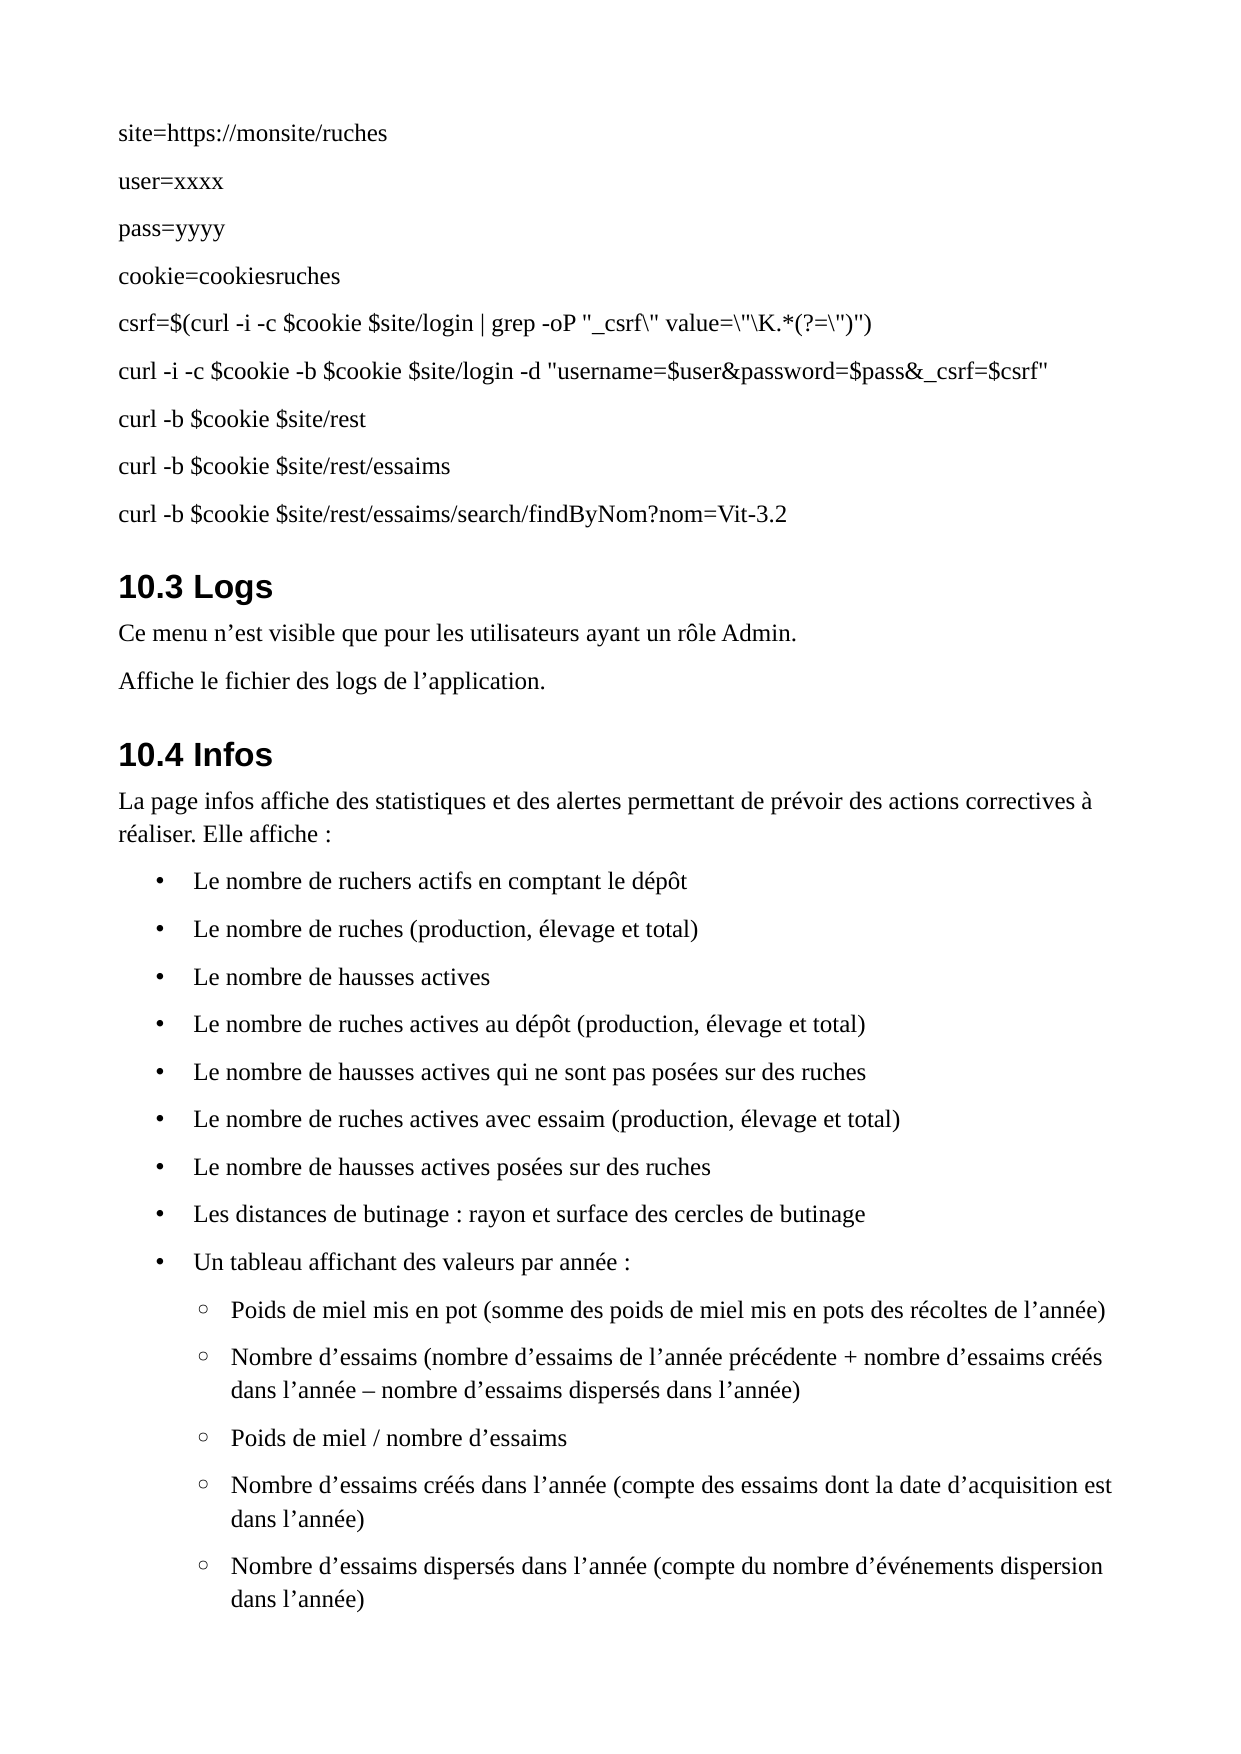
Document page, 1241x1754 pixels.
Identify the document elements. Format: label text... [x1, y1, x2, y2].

text user=xxxx [118, 166, 1122, 194]
text Affiche le fichier des logs de l’application. [118, 666, 1122, 695]
list Nombre d’essaims dispersés dans l’année (compte du nombre d’événements dispersion dans l’année) [193, 1551, 1122, 1613]
list Le nombre de hausses actives qui ne sont pas posées sur des ruches [156, 1057, 1122, 1086]
subtitle Logs [118, 567, 1122, 606]
list Nombre d’essaims créés dans l’année (compte des essaims dont la date d’acquisition est dans l’année) [193, 1471, 1122, 1532]
text curl -b $cookie $site/rest [118, 404, 1122, 432]
list Le nombre de ruches (production, élevage et total) [156, 914, 1122, 943]
list Le nombre de hausses actives [156, 962, 1122, 990]
list Poids de miel / nombre d’essaims [193, 1423, 1122, 1452]
subtitle Infos [118, 734, 1122, 773]
text curl -b $cookie $site/rest/essaims [118, 451, 1122, 480]
text pass=yyyy [118, 213, 1122, 242]
list Le nombre de ruches actives avec essaim (production, élevage et total) [156, 1104, 1122, 1133]
list Poids de miel mis en pot (somme des poids de miel mis en pots des récoltes de l’année) [193, 1295, 1122, 1323]
list Le nombre de ruches actives au dépôt (production, élevage et total) [156, 1009, 1122, 1038]
list Nombre d’essaims (nombre d’essaims de l’année précédente + nombre d’essaims créés dans l’année – nombre d’essaims dispersés dans l’année) [193, 1342, 1122, 1404]
text curl -i -c $cookie -b $cookie $site/login -d "username=$user&password=$pass&_csrf=$csrf" [118, 356, 1122, 385]
list Le nombre de hausses actives posées sur des ruches [156, 1152, 1122, 1181]
text Ce menu n’est visible que pour les utilisateurs ayant un rôle Admin. [118, 618, 1122, 647]
text site=https://monsite/ruches [118, 118, 1122, 147]
text curl -b $cookie $site/rest/essaims/search/findByNom?nom=Vit-3.2 [118, 499, 1122, 528]
text cookie=cookiesruches [118, 261, 1122, 290]
list Les distances de butinage : rayon et surface des cercles de butinage [156, 1199, 1122, 1228]
text La page infos affiche des statistiques et des alertes permettant de prévoir des actions correctives à réaliser. Elle affiche : [118, 786, 1122, 847]
list Un tableau affichant des valeurs par année : [156, 1247, 1122, 1276]
list Le nombre de ruchers actifs en comptant le dépôt [156, 866, 1122, 895]
text csrf=$(curl -i -c $cookie $site/login | grep -oP "_csrf\" value=\"\K.*(?=\")") [118, 308, 1122, 337]
